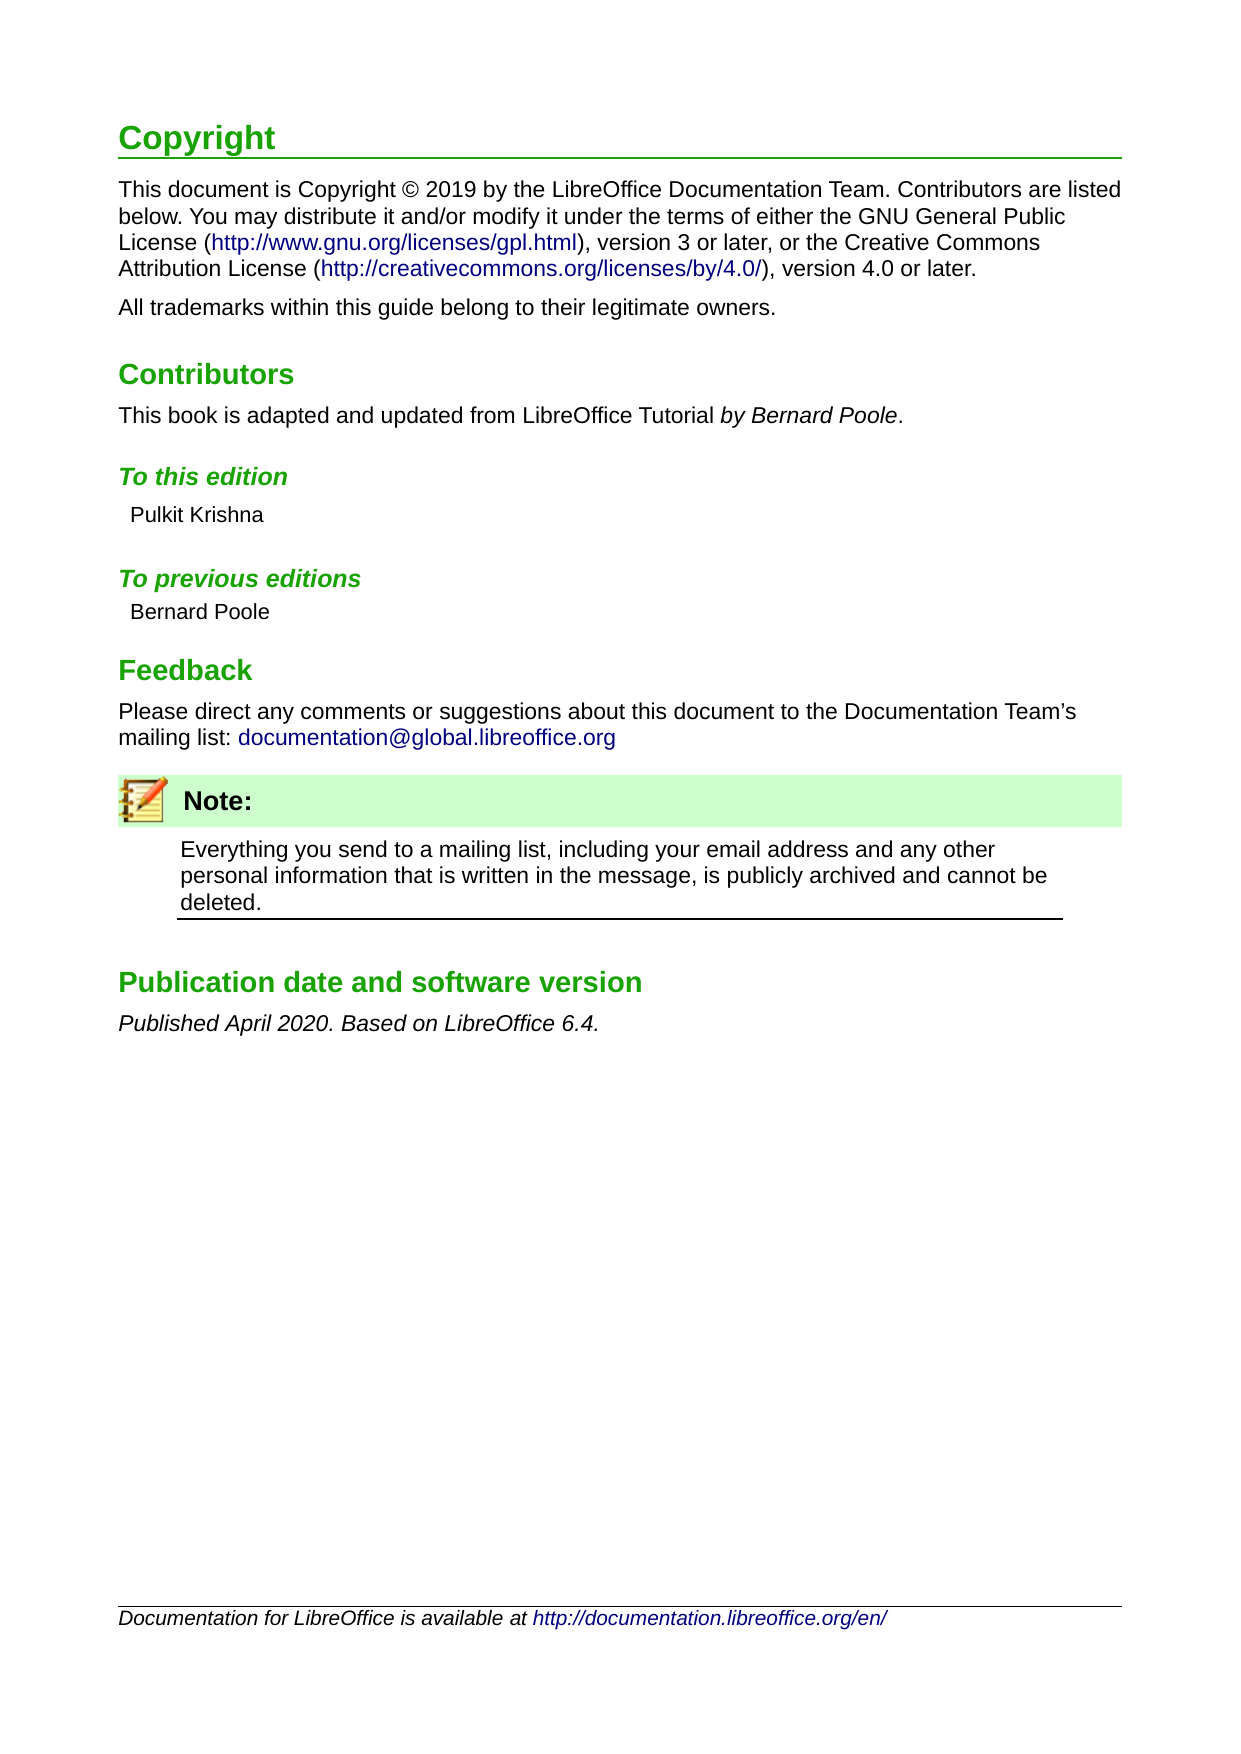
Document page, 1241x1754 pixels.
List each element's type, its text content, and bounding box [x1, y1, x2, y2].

table_header [788, 599, 1122, 629]
table_header Bernard Poole [118, 599, 453, 629]
subtitle Feedback [118, 653, 1122, 686]
table_header [458, 502, 789, 532]
table_header Pulkit Krishna [118, 502, 458, 532]
subtitle To this edition [118, 462, 1122, 490]
subtitle Contributors [118, 357, 1122, 390]
text Please direct any comments or suggestions about this document to the Documentation Team’s mailing list: documentation@global.libreoffice.org [118, 698, 1122, 751]
table_header [789, 502, 1122, 532]
subtitle Copyright [118, 118, 1122, 157]
text Everything you send to a mailing list, including your email address and any other personal information that is written in the message, is publicly archived and cannot be deleted. [177, 833, 1063, 918]
text This book is adapted and updated from LibreOffice Tutorial by Bernard Poole. [118, 402, 1122, 428]
table_header [453, 599, 787, 629]
picture [119, 775, 170, 826]
text This document is Copyright © 2019 by the LibreOffice Documentation Team. Contributors are listed below. You may distribute it and/or modify it under the terms of either the GNU General Public License (http://www.gnu.org/licenses/gpl.html), version 3 or later, or the Creative Commons Attribution License (http://creativecommons.org/licenses/by/4.0/), version 4.0 or later. [118, 176, 1122, 282]
subtitle Note: [118, 775, 1122, 827]
subtitle To previous editions [118, 564, 1122, 593]
subtitle Publication date and software version [118, 965, 1122, 998]
text Published April 2020. Based on LibreOffice 6.4. [118, 1010, 1122, 1037]
text All trademarks within this guide belong to their legitimate owners. [118, 294, 1122, 321]
